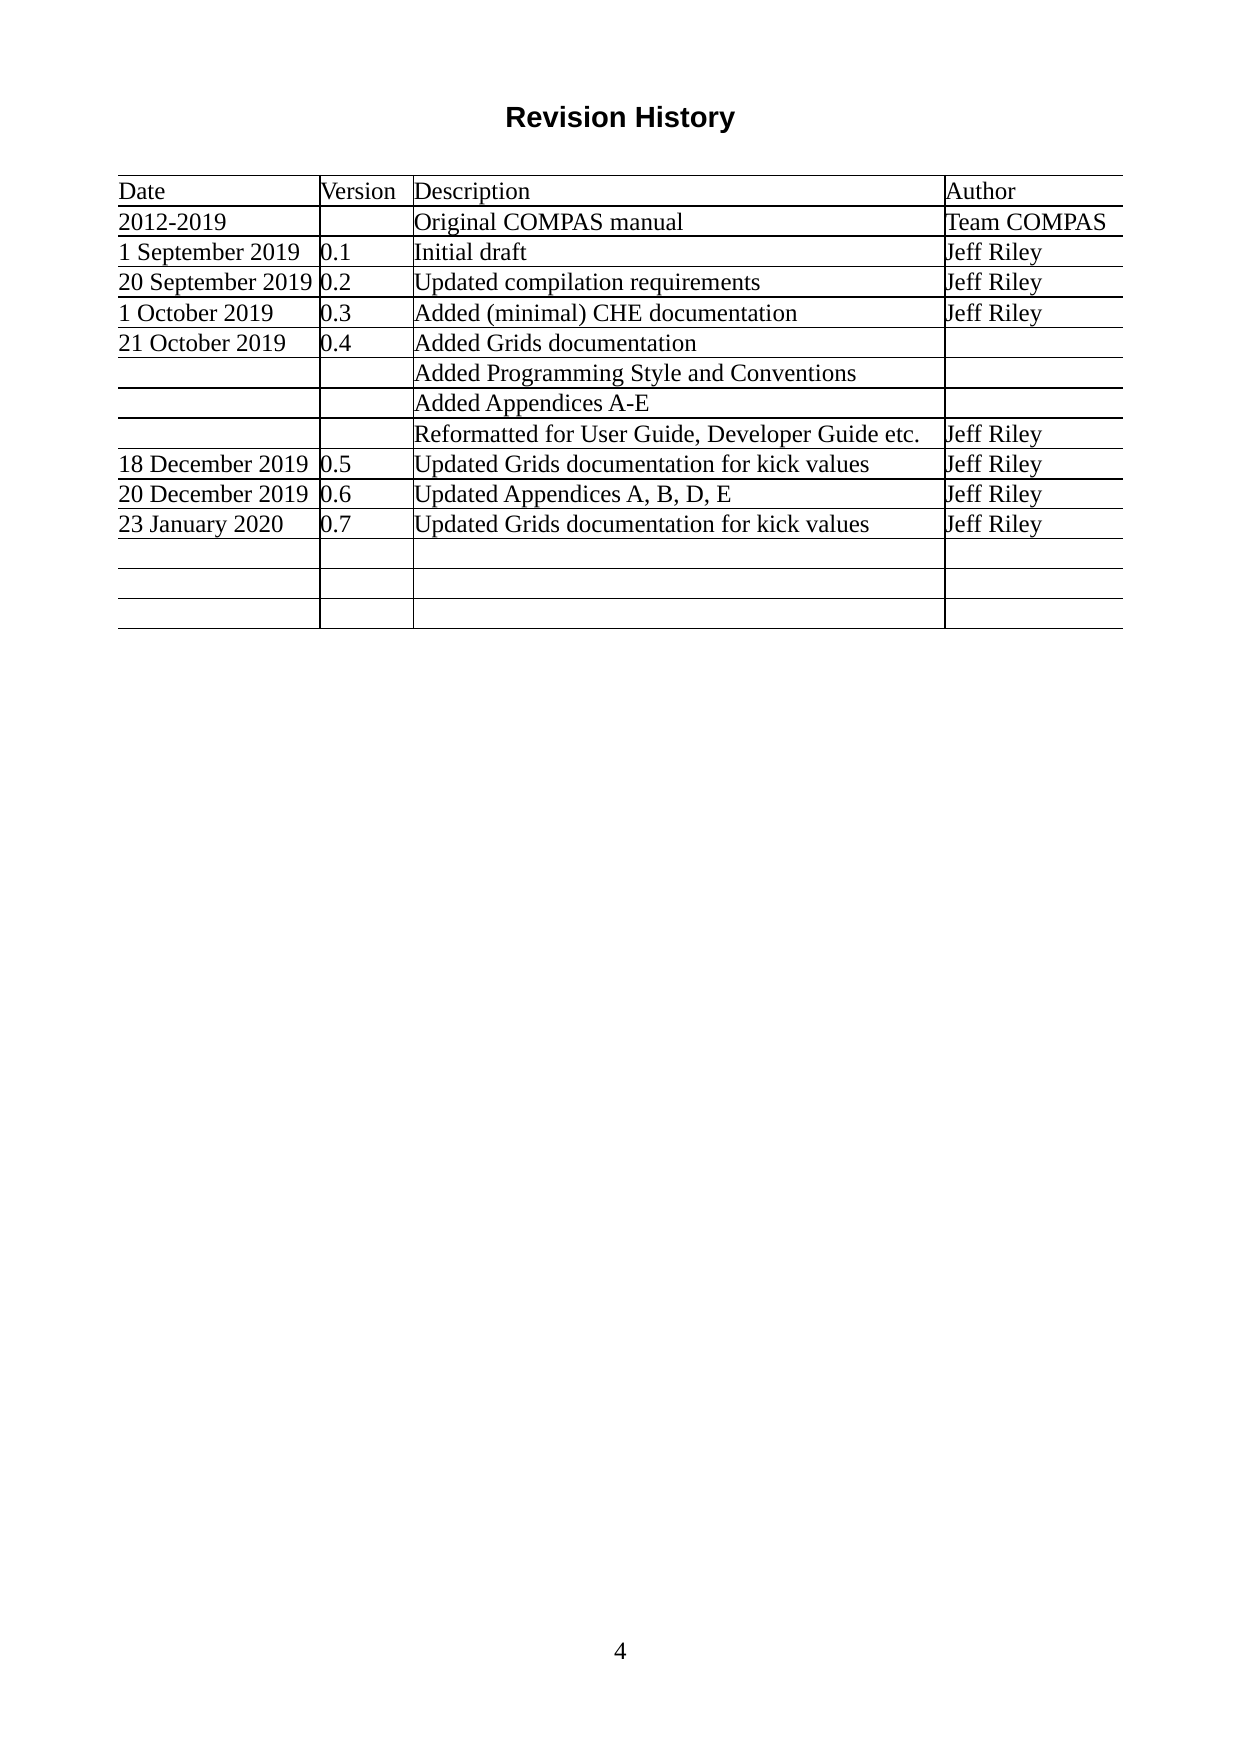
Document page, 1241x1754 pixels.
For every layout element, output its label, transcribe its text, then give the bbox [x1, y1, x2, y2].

table_cell 21 October 2019 [118, 328, 319, 357]
table_cell 0.2 [321, 267, 413, 296]
table_cell Updated Appendices A, B, D, E [414, 480, 944, 508]
table_cell 23 January 2020 [118, 509, 319, 538]
table_cell 0.7 [321, 509, 413, 538]
table_cell [118, 358, 319, 387]
table_cell Jeff Riley [946, 480, 1123, 508]
table_cell [321, 207, 413, 235]
table_cell [118, 419, 319, 448]
table_header Description [414, 176, 944, 205]
table_cell [118, 569, 319, 598]
table_cell 0.5 [321, 449, 413, 478]
table_cell 18 December 2019 [118, 449, 319, 478]
table_cell [414, 569, 944, 598]
table_cell [321, 569, 413, 598]
table_cell 2012-2019 [118, 207, 319, 235]
table_header Author [946, 176, 1123, 205]
table_cell [946, 358, 1123, 387]
table_cell [414, 599, 944, 627]
table_header Version [321, 176, 413, 205]
table_cell Added Programming Style and Conventions [414, 358, 944, 387]
table_cell Added (minimal) CHE documentation [414, 298, 944, 326]
table_cell [946, 328, 1123, 357]
table_cell 1 October 2019 [118, 298, 319, 326]
table_cell [946, 389, 1123, 417]
table_cell Jeff Riley [946, 237, 1123, 266]
table_cell [321, 539, 413, 568]
table_cell [321, 358, 413, 387]
table_cell 0.3 [321, 298, 413, 326]
table_cell Jeff Riley [946, 267, 1123, 296]
table_cell [321, 599, 413, 627]
table_cell [118, 389, 319, 417]
table_header Date [118, 176, 319, 205]
table_cell 20 September 2019 [118, 267, 319, 296]
subtitle Revision History [118, 100, 1122, 133]
table_cell 0.6 [321, 480, 413, 508]
table_cell Jeff Riley [946, 298, 1123, 326]
table_cell Team COMPAS [946, 207, 1123, 235]
table_cell Updated compilation requirements [414, 267, 944, 296]
table_cell Added Appendices A-E [414, 389, 944, 417]
table_cell [118, 599, 319, 627]
table_cell Jeff Riley [946, 449, 1123, 478]
table_cell [946, 599, 1123, 627]
table_cell 0.4 [321, 328, 413, 357]
table_cell [118, 539, 319, 568]
table_cell [414, 539, 944, 568]
table_cell Jeff Riley [946, 509, 1123, 538]
table_cell Initial draft [414, 237, 944, 266]
table_cell 0.1 [321, 237, 413, 266]
table_cell 20 December 2019 [118, 480, 319, 508]
table_cell [946, 539, 1123, 568]
table_cell Reformatted for User Guide, Developer Guide etc. [414, 419, 944, 448]
table_cell [946, 569, 1123, 598]
table_cell 1 September 2019 [118, 237, 319, 266]
table_cell Jeff Riley [946, 419, 1123, 448]
table_cell [321, 419, 413, 448]
table_cell Updated Grids documentation for kick values [414, 509, 944, 538]
table_cell [321, 389, 413, 417]
table_cell Updated Grids documentation for kick values [414, 449, 944, 478]
table_cell Original COMPAS manual [414, 207, 944, 235]
table_cell Added Grids documentation [414, 328, 944, 357]
